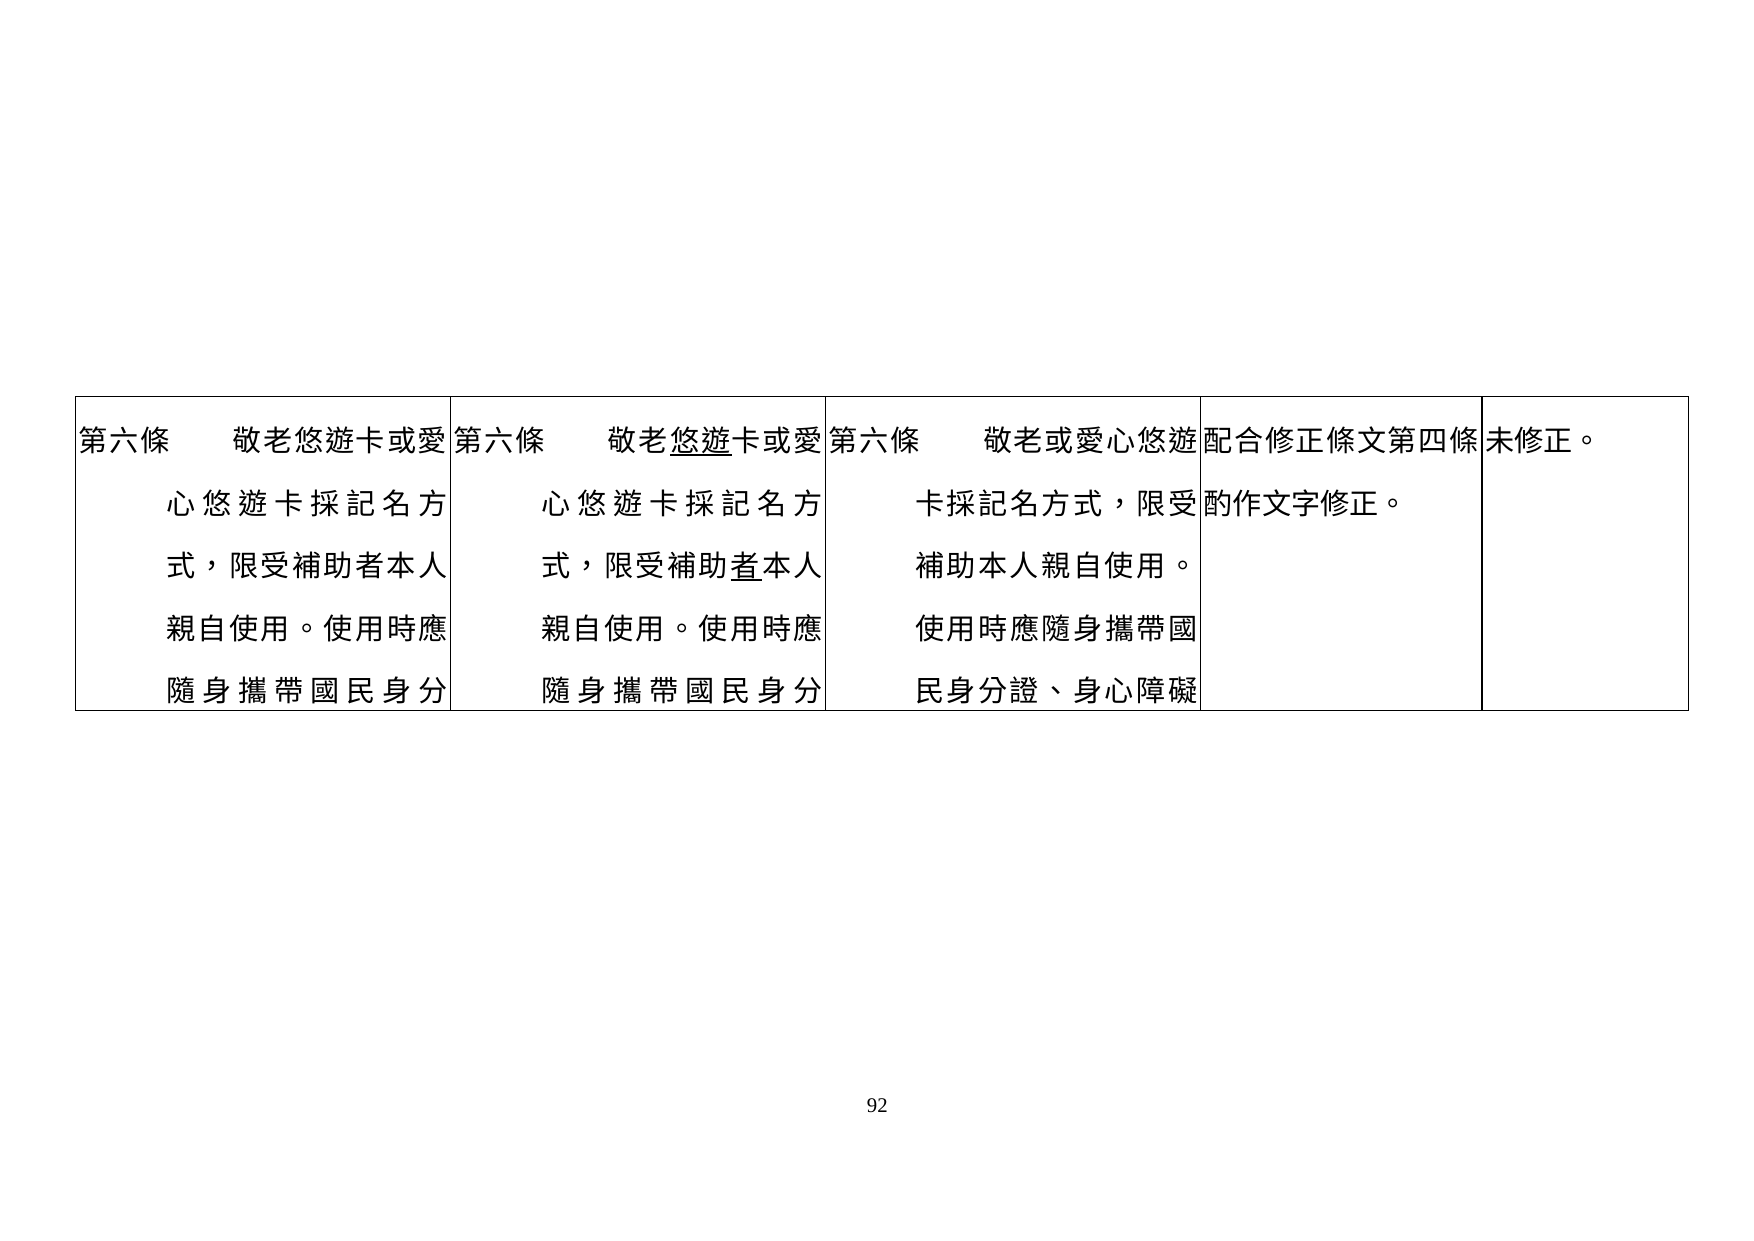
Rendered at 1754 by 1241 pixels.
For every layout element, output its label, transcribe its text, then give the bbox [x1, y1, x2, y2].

table_cell 第六條 敬老悠遊卡或愛心悠遊卡採記名方式，限受補助者本人親自使用。使用時應隨身攜帶國民身分 [76, 397, 450, 710]
table_cell 未修正。 [1483, 397, 1688, 710]
table_cell 第六條 敬老悠遊卡或愛心悠遊卡採記名方式，限受補助者本人親自使用。使用時應隨身攜帶國民身分 [451, 397, 825, 710]
table_cell 第六條 敬老或愛心悠遊卡採記名方式，限受補助本人親自使用。使用時應隨身攜帶國民身分證、身心障礙 [826, 397, 1200, 710]
table_cell 配合修正條文第四條酌作文字修正。 [1201, 397, 1481, 710]
